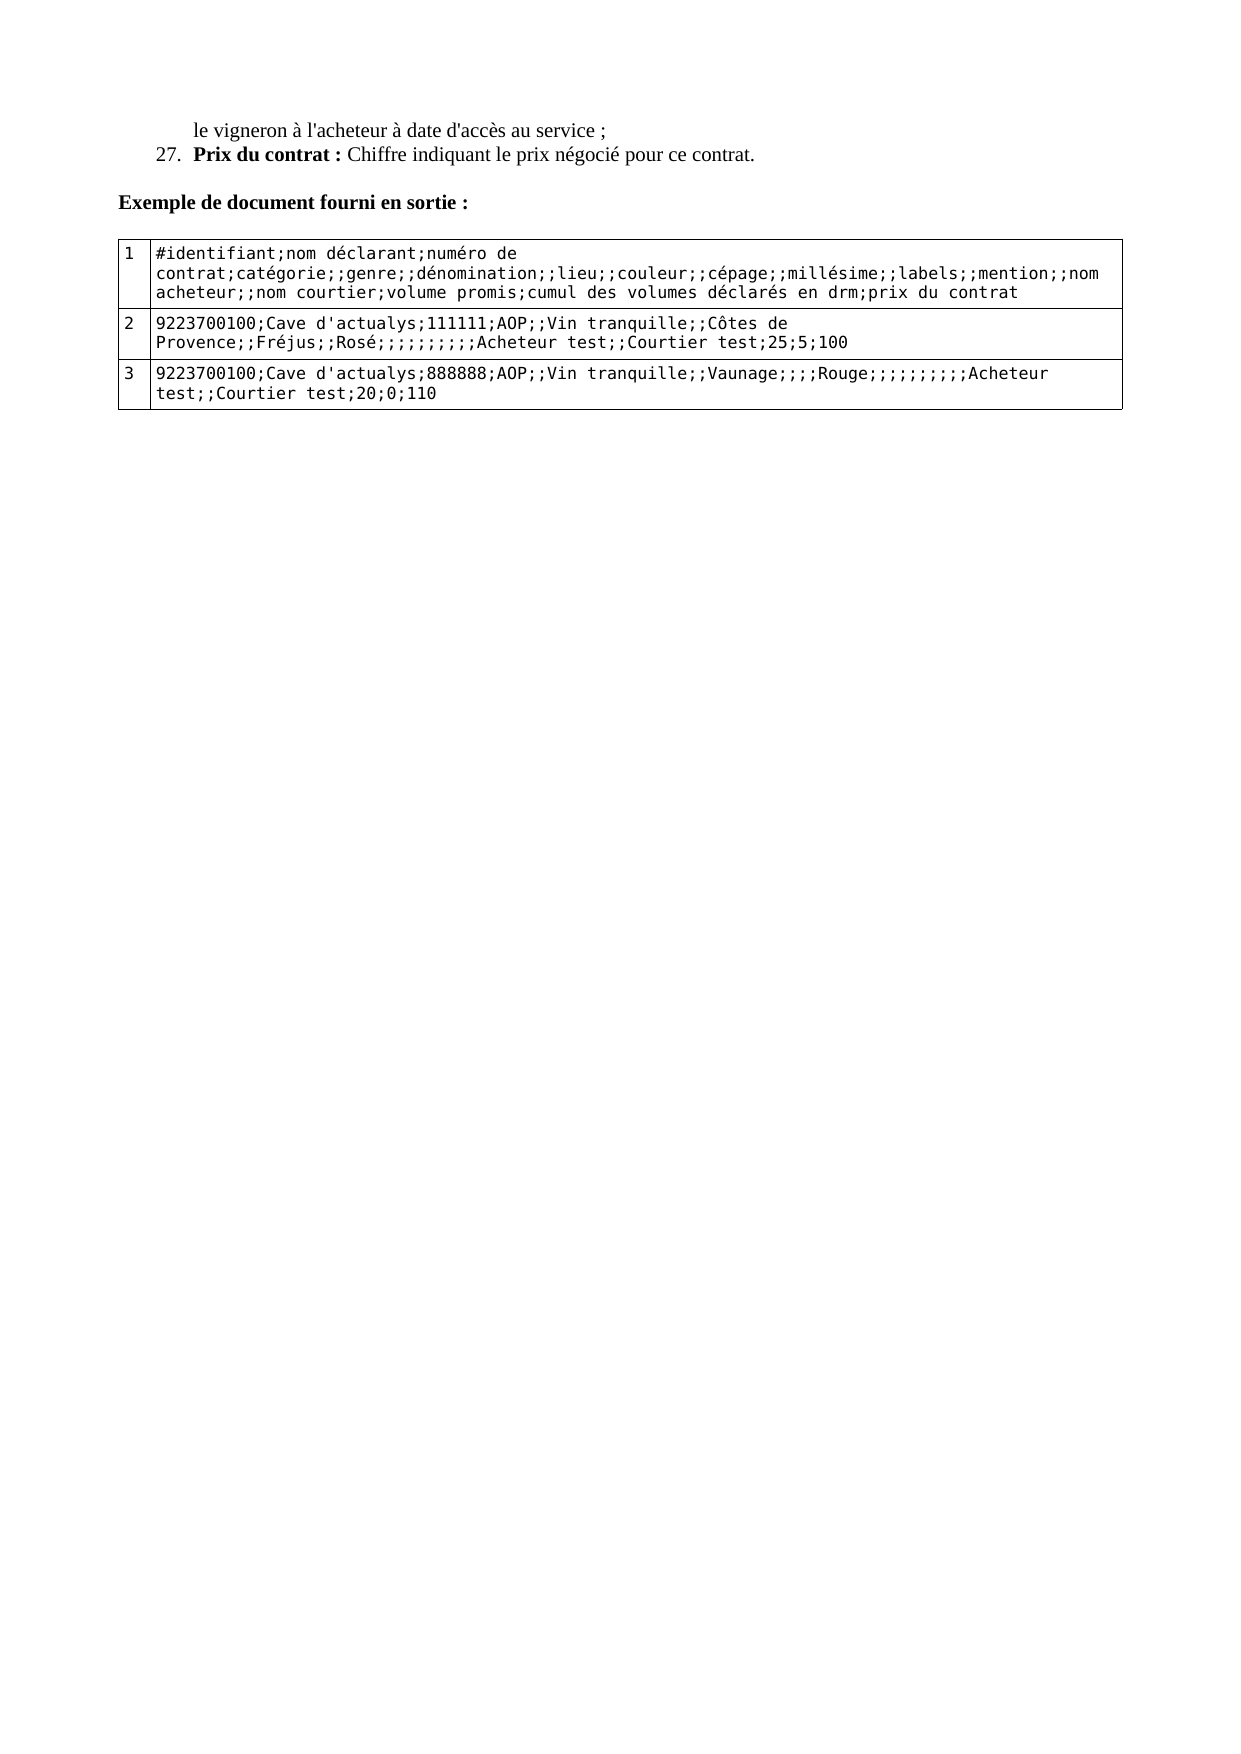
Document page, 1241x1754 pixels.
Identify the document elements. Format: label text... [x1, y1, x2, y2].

table_header #identifiant;nom déclarant;numéro de contrat;catégorie;;genre;;dénomination;;lieu;;couleur;;cépage;;millésime;;labels;;mention;;nom acheteur;;nom courtier;volume promis;cumul des volumes déclarés en drm;prix du contrat [151, 240, 1122, 308]
table_cell 9223700100;Cave d'actualys;888888;AOP;;Vin tranquille;;Vaunage;;;;Rouge;;;;;;;;;;Acheteur test;;Courtier test;20;0;110 [151, 360, 1122, 409]
text Exemple de document fourni en sortie : [118, 190, 1122, 214]
table_cell 3 [119, 360, 150, 409]
list Prix du contrat : Chiffre indiquant le prix négocié pour ce contrat. [156, 142, 1122, 166]
table_cell 2 [119, 309, 150, 358]
list le vigneron à l'acheteur à date d'accès au service ; [156, 118, 1122, 142]
table_header 1 [119, 240, 150, 308]
table_cell 9223700100;Cave d'actualys;111111;AOP;;Vin tranquille;;Côtes de Provence;;Fréjus;;Rosé;;;;;;;;;;Acheteur test;;Courtier test;25;5;100 [151, 309, 1122, 358]
